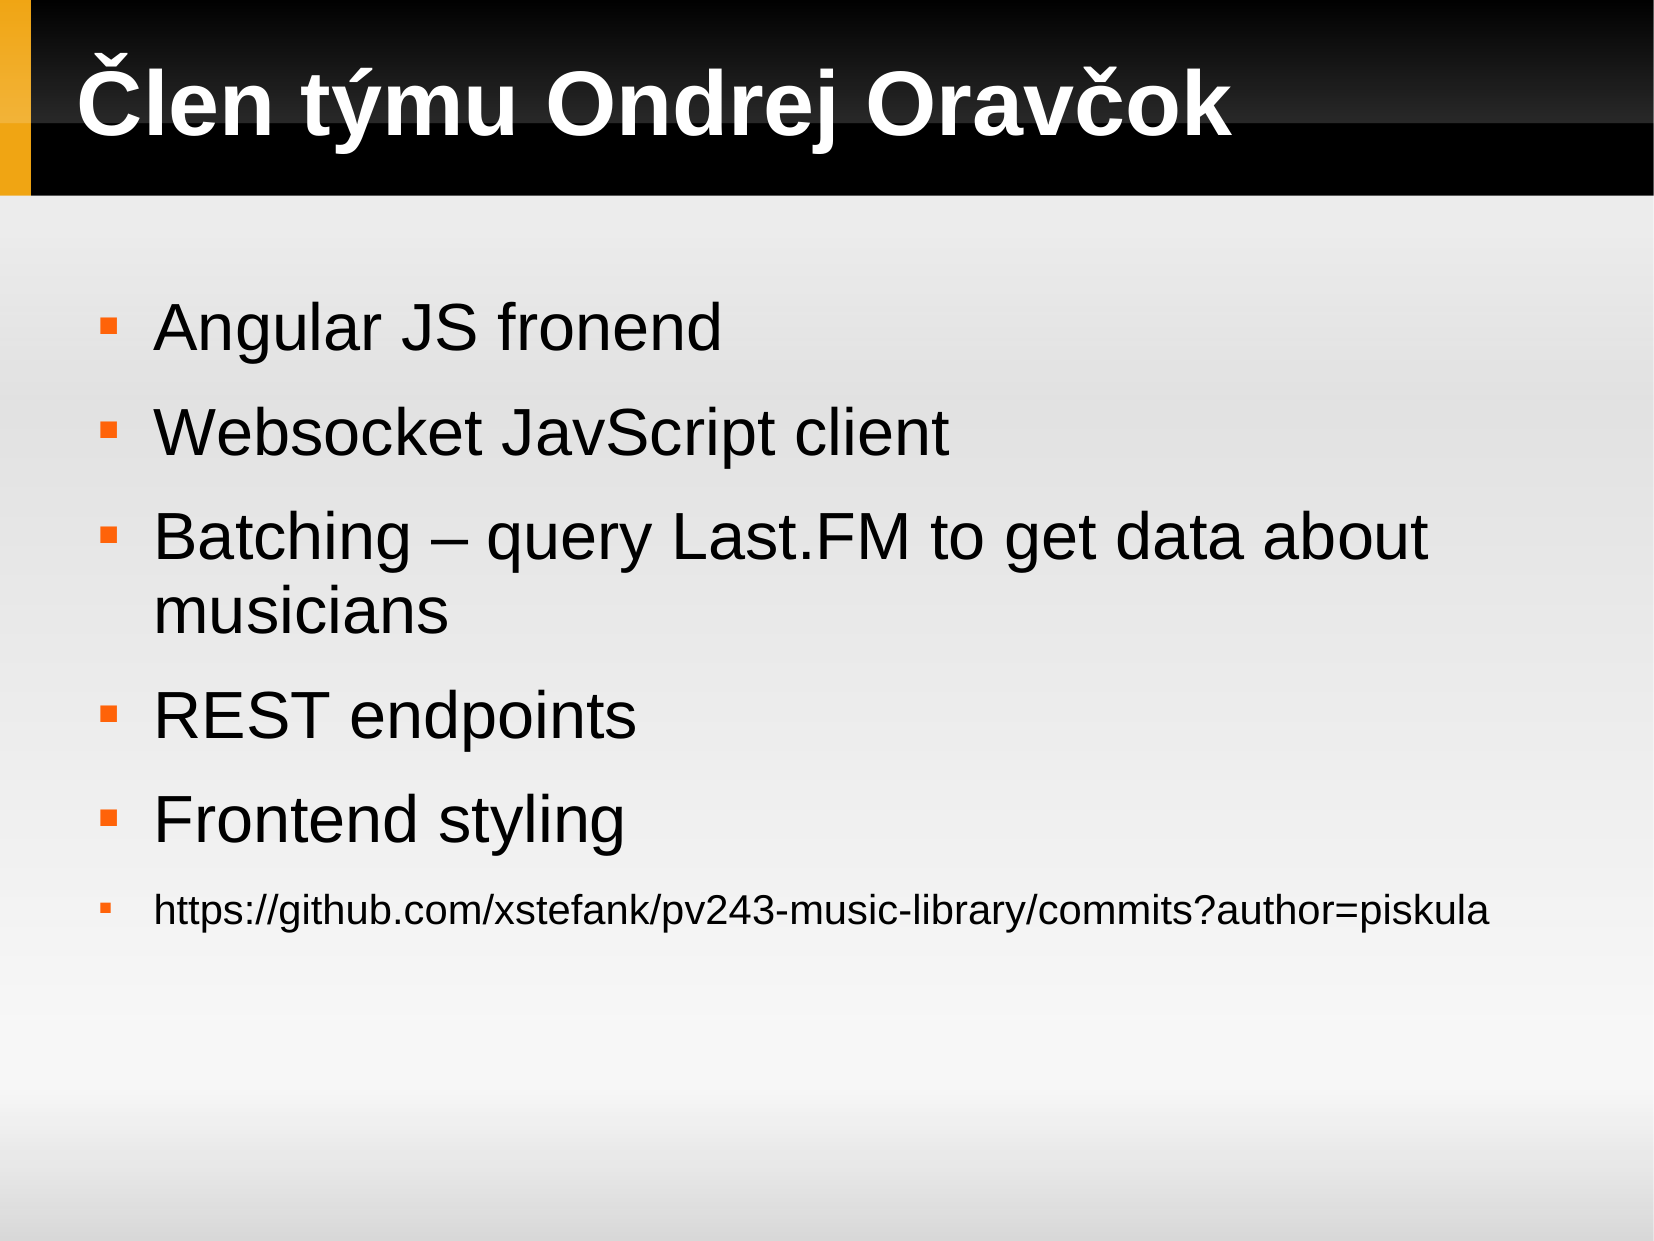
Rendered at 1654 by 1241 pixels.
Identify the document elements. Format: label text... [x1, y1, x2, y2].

picture [0, 0, 1654, 1241]
title Člen týmu Ondrej Oravčok [76, 0, 1565, 208]
list Angular JS fronend Websocket JavScript client Batching – query Last.FM to get data about musicians REST endpoints Frontend styling https://github.com/xstefank/pv243-music-library/commits?author=piskula [82, 290, 1571, 1112]
